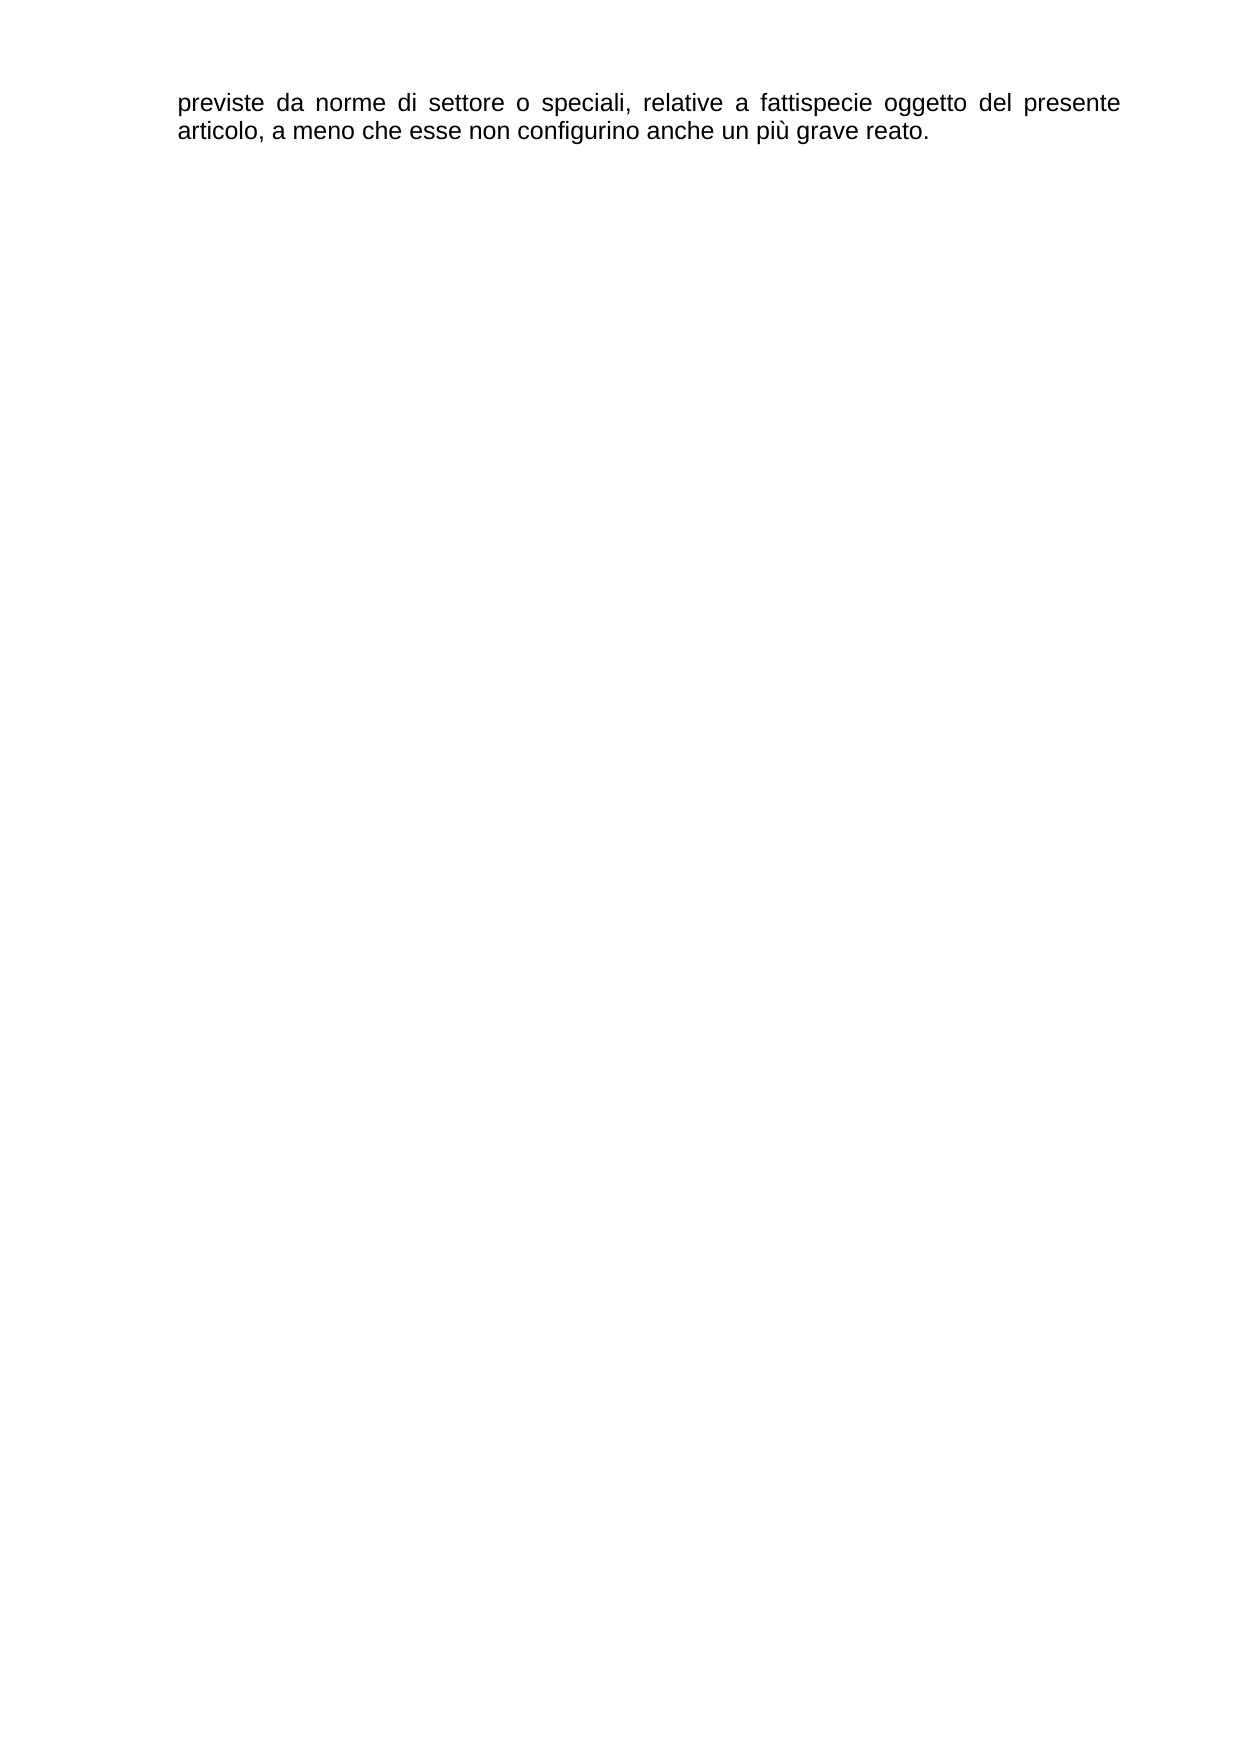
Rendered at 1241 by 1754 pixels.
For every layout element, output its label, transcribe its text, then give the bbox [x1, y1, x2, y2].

text previste da norme di settore o speciali, relative a fattispecie oggetto del presente articolo, a meno che esse non configurino anche un più grave reato. [118, 88, 1122, 144]
